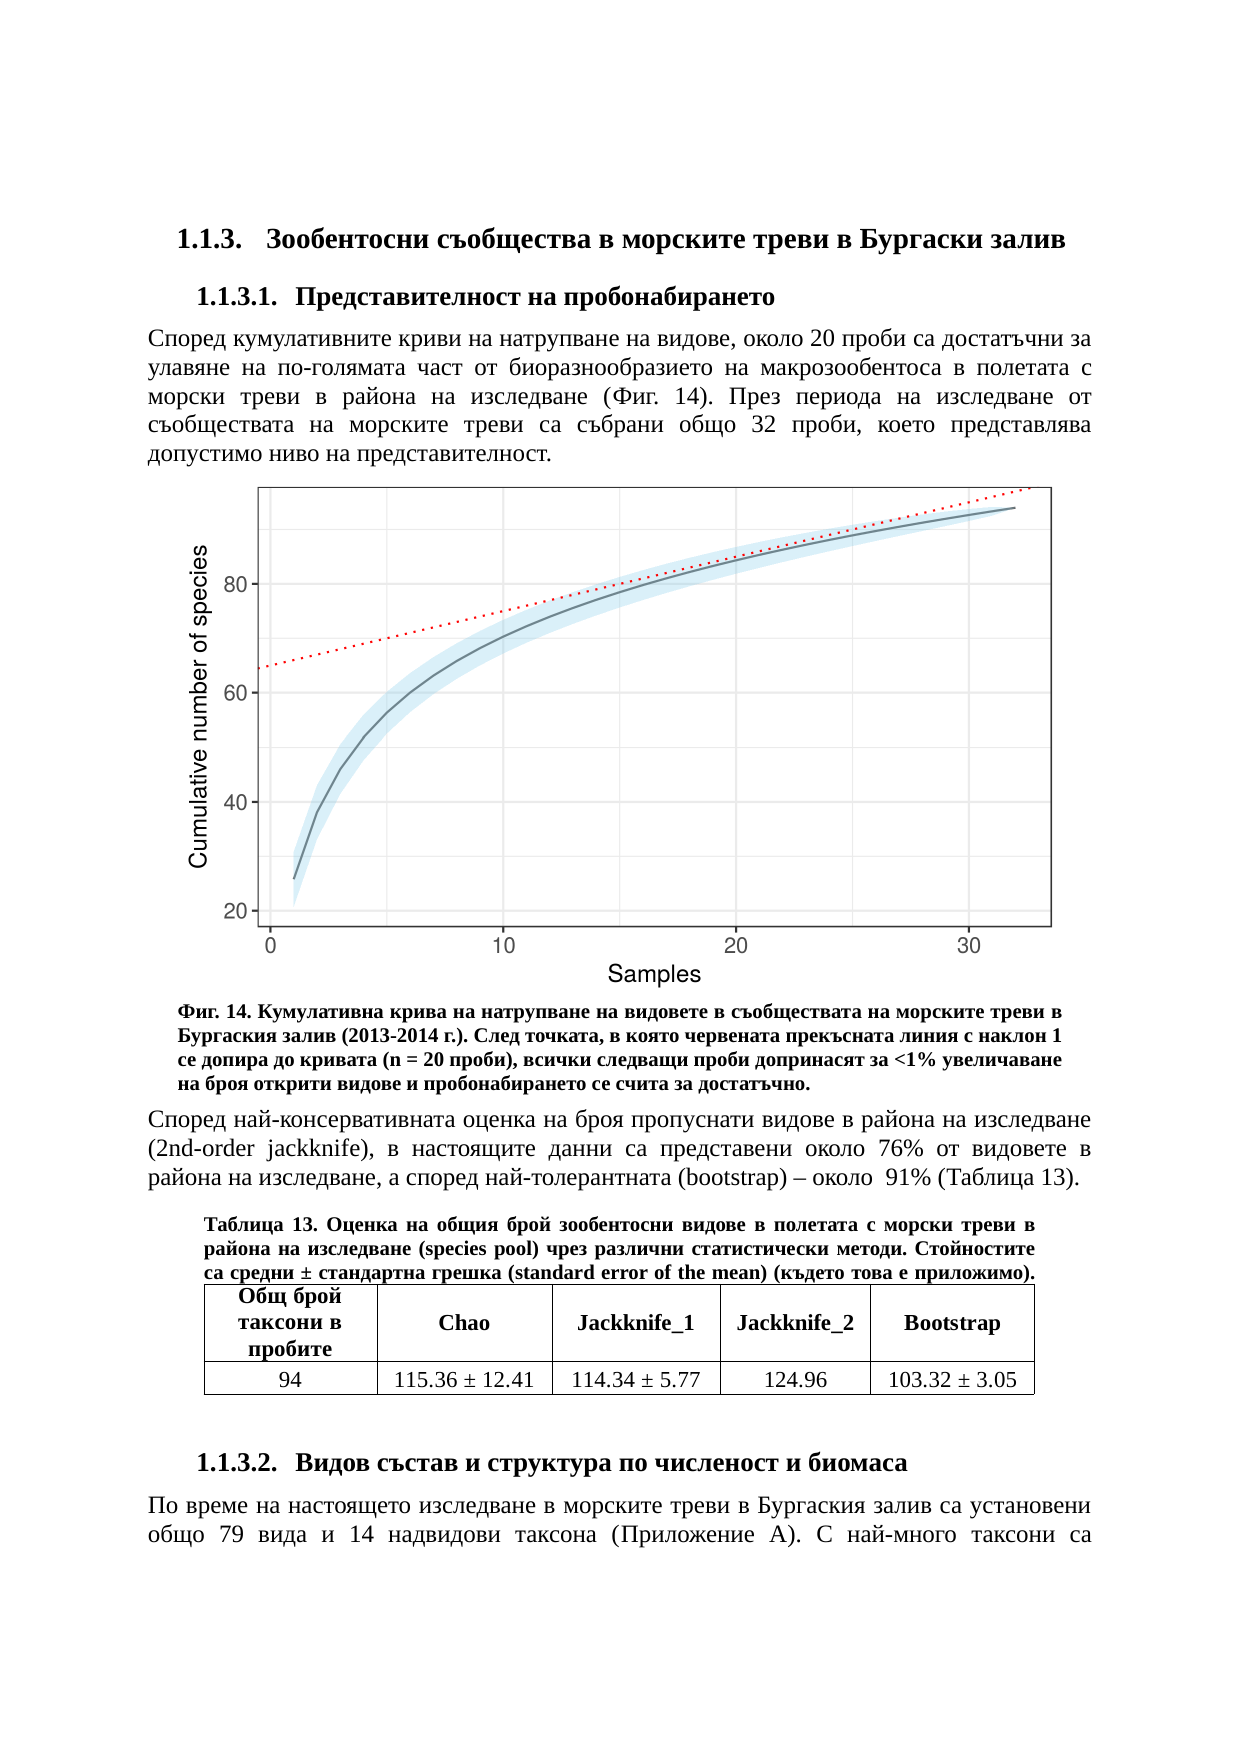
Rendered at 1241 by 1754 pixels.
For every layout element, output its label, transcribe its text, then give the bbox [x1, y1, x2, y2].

subtitle Представителност на пробонабирането [266, 280, 1093, 311]
text Според най-консервативната оценка на броя пропуснати видове в района на изследване (2nd-order jackknife), в настоящите данни са представени около 76% от видовете в района на изследване, а според най-толерантната (bootstrap) – около 91% (Таблица 13). [148, 1104, 1093, 1190]
picture [177, 476, 1063, 999]
text По време на настоящето изследване в морските треви в Бургаския залив са установени общо 79 вида и 14 надвидови таксона (Приложение А). С най-много таксони са [148, 1490, 1093, 1547]
text Според кумулативните криви на натрупване на видове, около 20 проби са достатъчни за улавяне на по-голямата част от биоразнообразието на макрозообентоса в полетата с морски треви в района на изследване (Фиг. 14). През периода на изследване от съобществата на морските треви са събрани общо 32 проби, което представлява допустимо ниво на представителност. [148, 323, 1093, 467]
subtitle Зообентосни съобщества в морските треви в Бургаски залив [242, 221, 1093, 255]
text Фиг. 14. Кумулативна крива на натрупване на видовете в съобществата на морските треви в Бургаския залив (2013-2014 г.). След точката, в която червената прекъсната линия с наклон 1 се допира до кривата (n = 20 проби), всички следващи проби допринасят за <1% увеличаване на броя открити видове и пробонабирането се счита за достатъчно. [177, 999, 1063, 1095]
subtitle Видов състав и структура по численост и биомаса [266, 1446, 1093, 1477]
text Таблица 13. Оценка на общия брой зообентосни видове в полетата с морски треви в района на изследване (species pool) чрез различни статистически методи. Стойностите са средни ± стандартна грешка (standard error of the mean) (където това е приложимо). [204, 1212, 1037, 1396]
